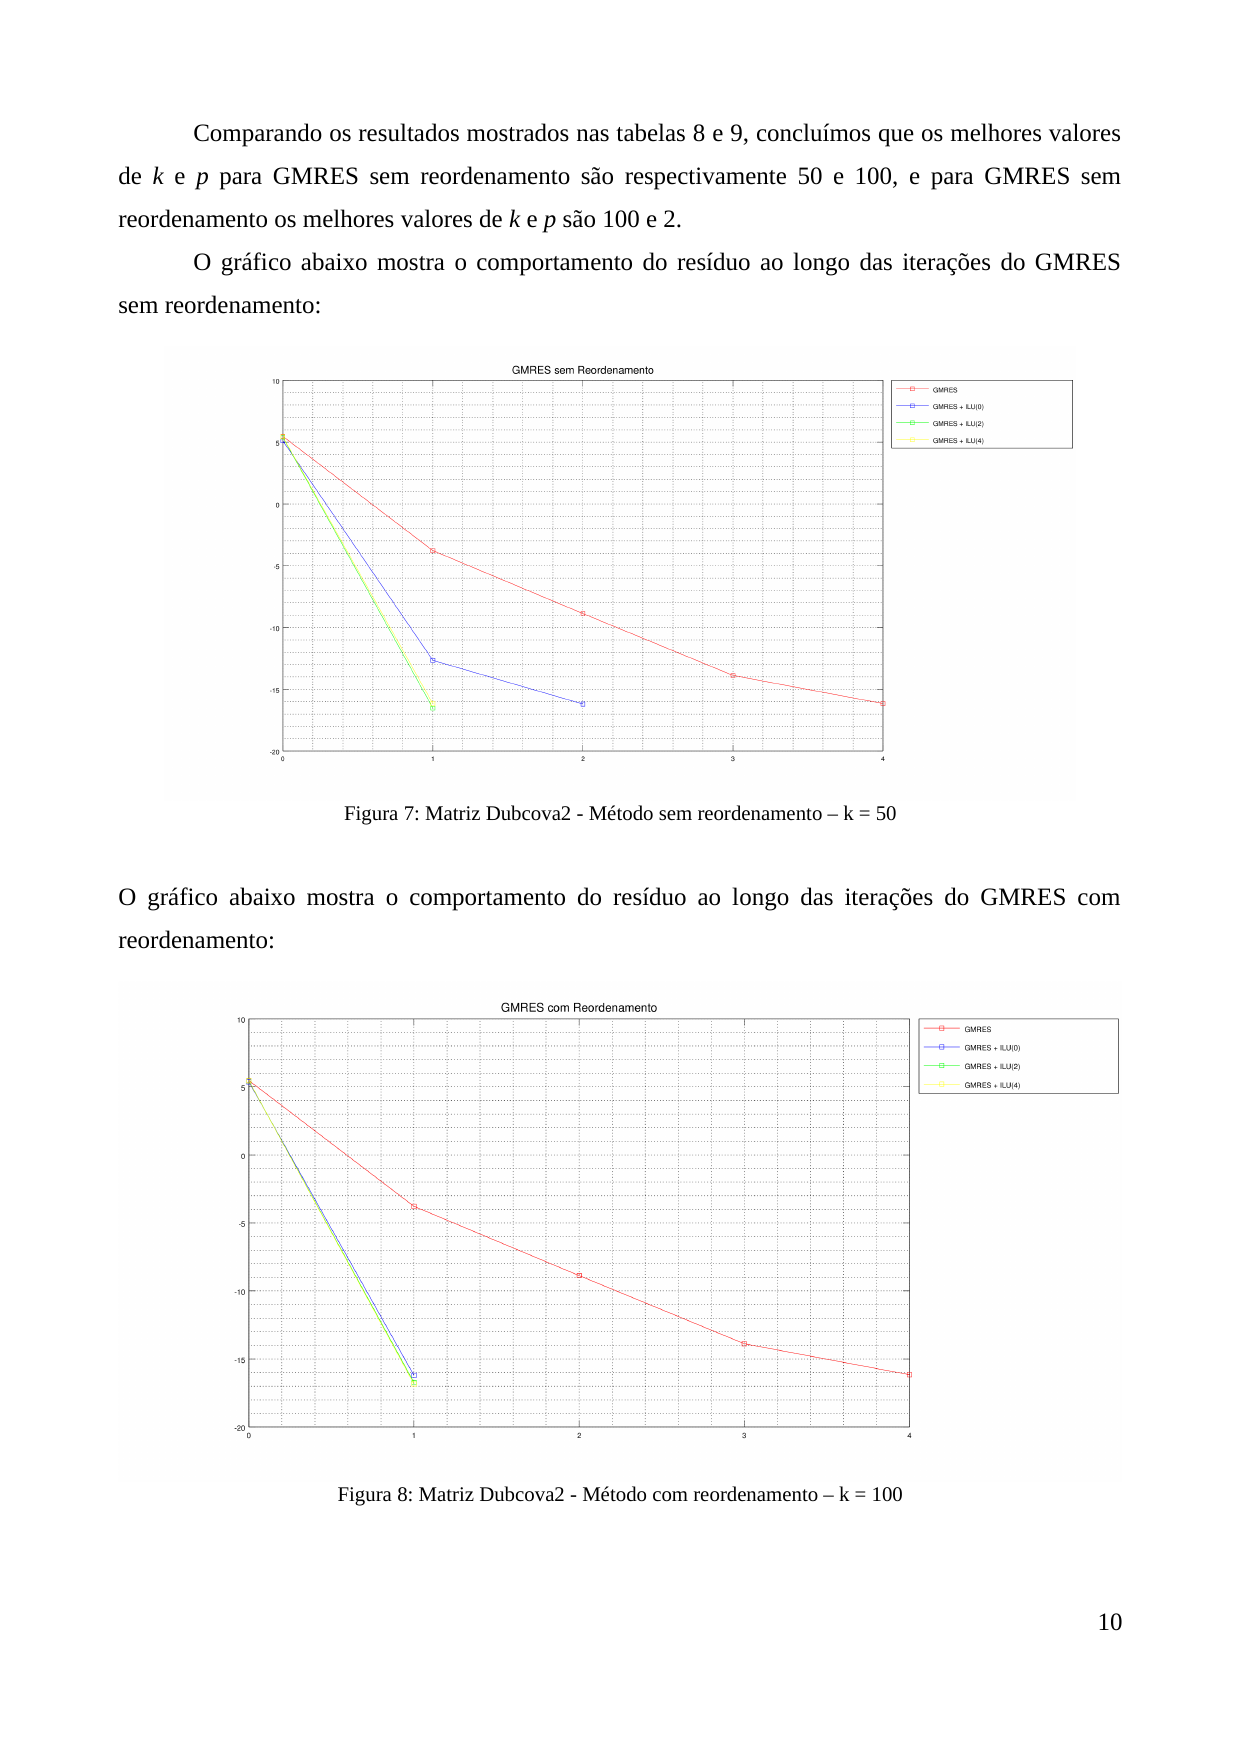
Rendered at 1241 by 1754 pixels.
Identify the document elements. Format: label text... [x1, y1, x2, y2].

text Figura 7: Matriz Dubcova2 - Método sem reordenamento – k = 50 [164, 801, 1076, 825]
picture [118, 981, 1123, 1482]
text O gráfico abaixo mostra o comportamento do resíduo ao longo das iterações do GMRES com reordenamento: [118, 882, 1122, 954]
picture [164, 346, 1077, 801]
text Figura 8: Matriz Dubcova2 - Método com reordenamento – k = 100 [118, 1482, 1122, 1506]
text O gráfico abaixo mostra o comportamento do resíduo ao longo das iterações do GMRES sem reordenamento: [118, 247, 1122, 319]
text Comparando os resultados mostrados nas tabelas 8 e 9, concluímos que os melhores valores de k e p para GMRES sem reordenamento são respectivamente 50 e 100, e para GMRES sem reordenamento os melhores valores de k e p são 100 e 2. [118, 118, 1122, 233]
